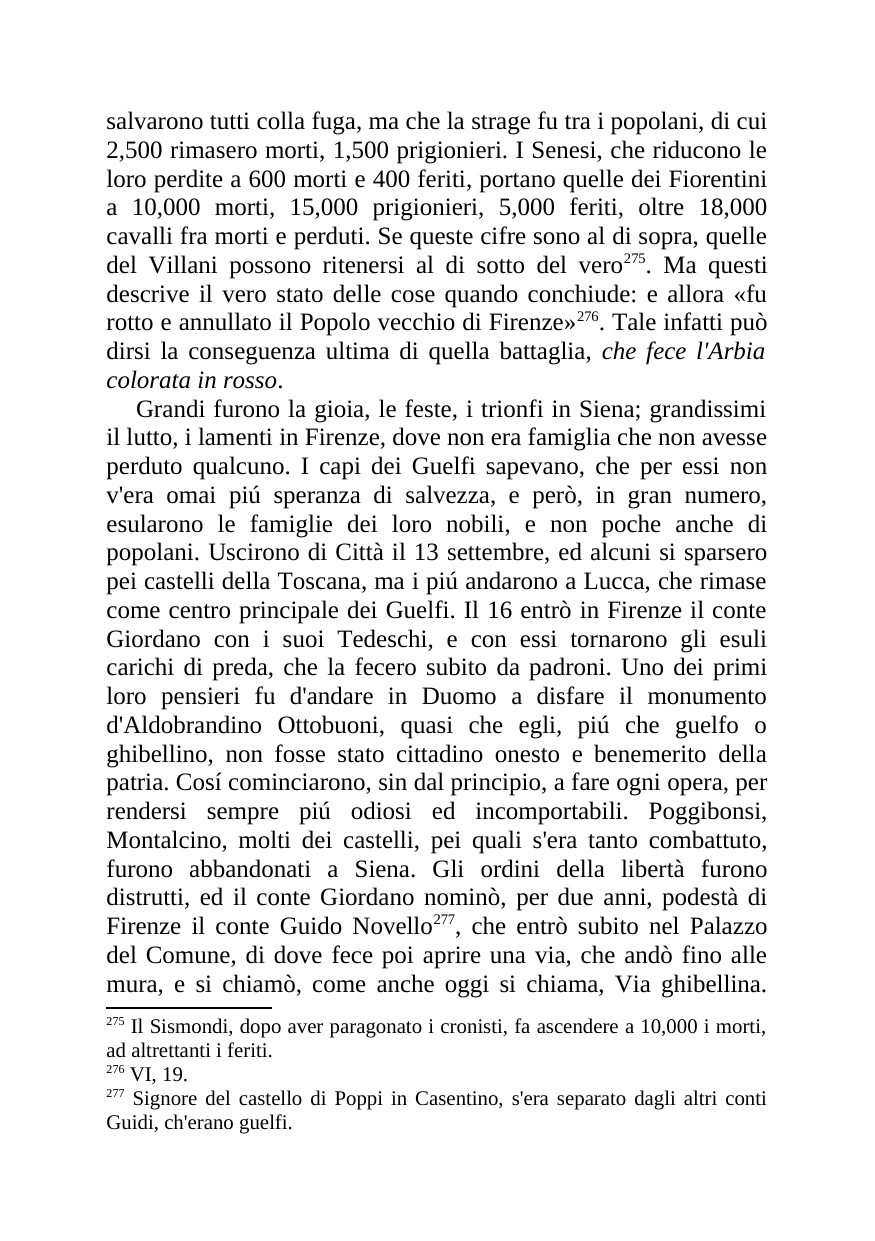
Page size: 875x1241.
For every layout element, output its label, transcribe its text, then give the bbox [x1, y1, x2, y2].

text salvarono tutti colla fuga, ma che la strage fu tra i popolani, di cui 2,500 rimasero morti, 1,500 prigionieri. I Senesi, che riducono le loro perdite a 600 morti e 400 feriti, portano quelle dei Fiorentini a 10,000 morti, 15,000 prigionieri, 5,000 feriti, oltre 18,000 cavalli fra morti e perduti. Se queste cifre sono al di sopra, quelle del Villani possono ritenersi al di sotto del vero. Ma questi descrive il vero stato delle cose quando conchiude: e allora «fu rotto e annullato il Popolo vecchio di Firenze». Tale infatti può dirsi la conseguenza ultima di quella battaglia, che fece l'Arbia colorata in rosso. [106, 106, 768, 394]
text VI, 19. [106, 1062, 768, 1086]
text Signore del castello di Poppi in Casentino, s'era separato dagli altri conti Guidi, ch'erano guelfi. [106, 1086, 768, 1134]
text Grandi furono la gioia, le feste, i trionfi in Siena; grandissimi il lutto, i lamenti in Firenze, dove non era famiglia che non avesse perduto qualcuno. I capi dei Guelfi sapevano, che per essi non v'era omai piú speranza di salvezza, e però, in gran numero, esularono le famiglie dei loro nobili, e non poche anche di popolani. Uscirono di Città il 13 settembre, ed alcuni si sparsero pei castelli della Toscana, ma i piú andarono a Lucca, che rimase come centro principale dei Guelfi. Il 16 entrò in Firenze il conte Giordano con i suoi Tedeschi, e con essi tornarono gli esuli carichi di preda, che la fecero subito da padroni. Uno dei primi loro pensieri fu d'andare in Duomo a disfare il monumento d'Aldobrandino Ottobuoni, quasi che egli, piú che guelfo o ghibellino, non fosse stato cittadino onesto e benemerito della patria. Cosí cominciarono, sin dal principio, a fare ogni opera, per rendersi sempre piú odiosi ed incomportabili. Poggibonsi, Montalcino, molti dei castelli, pei quali s'era tanto combattuto, furono abbandonati a Siena. Gli ordini della libertà furono distrutti, ed il conte Giordano nominò, per due anni, podestà di Firenze il conte Guido Novello, che entrò subito nel Palazzo del Comune, di dove fece poi aprire una via, che andò fino alle mura, e si chiamò, come anche oggi si chiama, Via ghibellina. [106, 394, 768, 997]
text Il Sismondi, dopo aver paragonato i cronisti, fa ascendere a 10,000 i morti, ad altrettanti i feriti. [106, 1014, 768, 1062]
